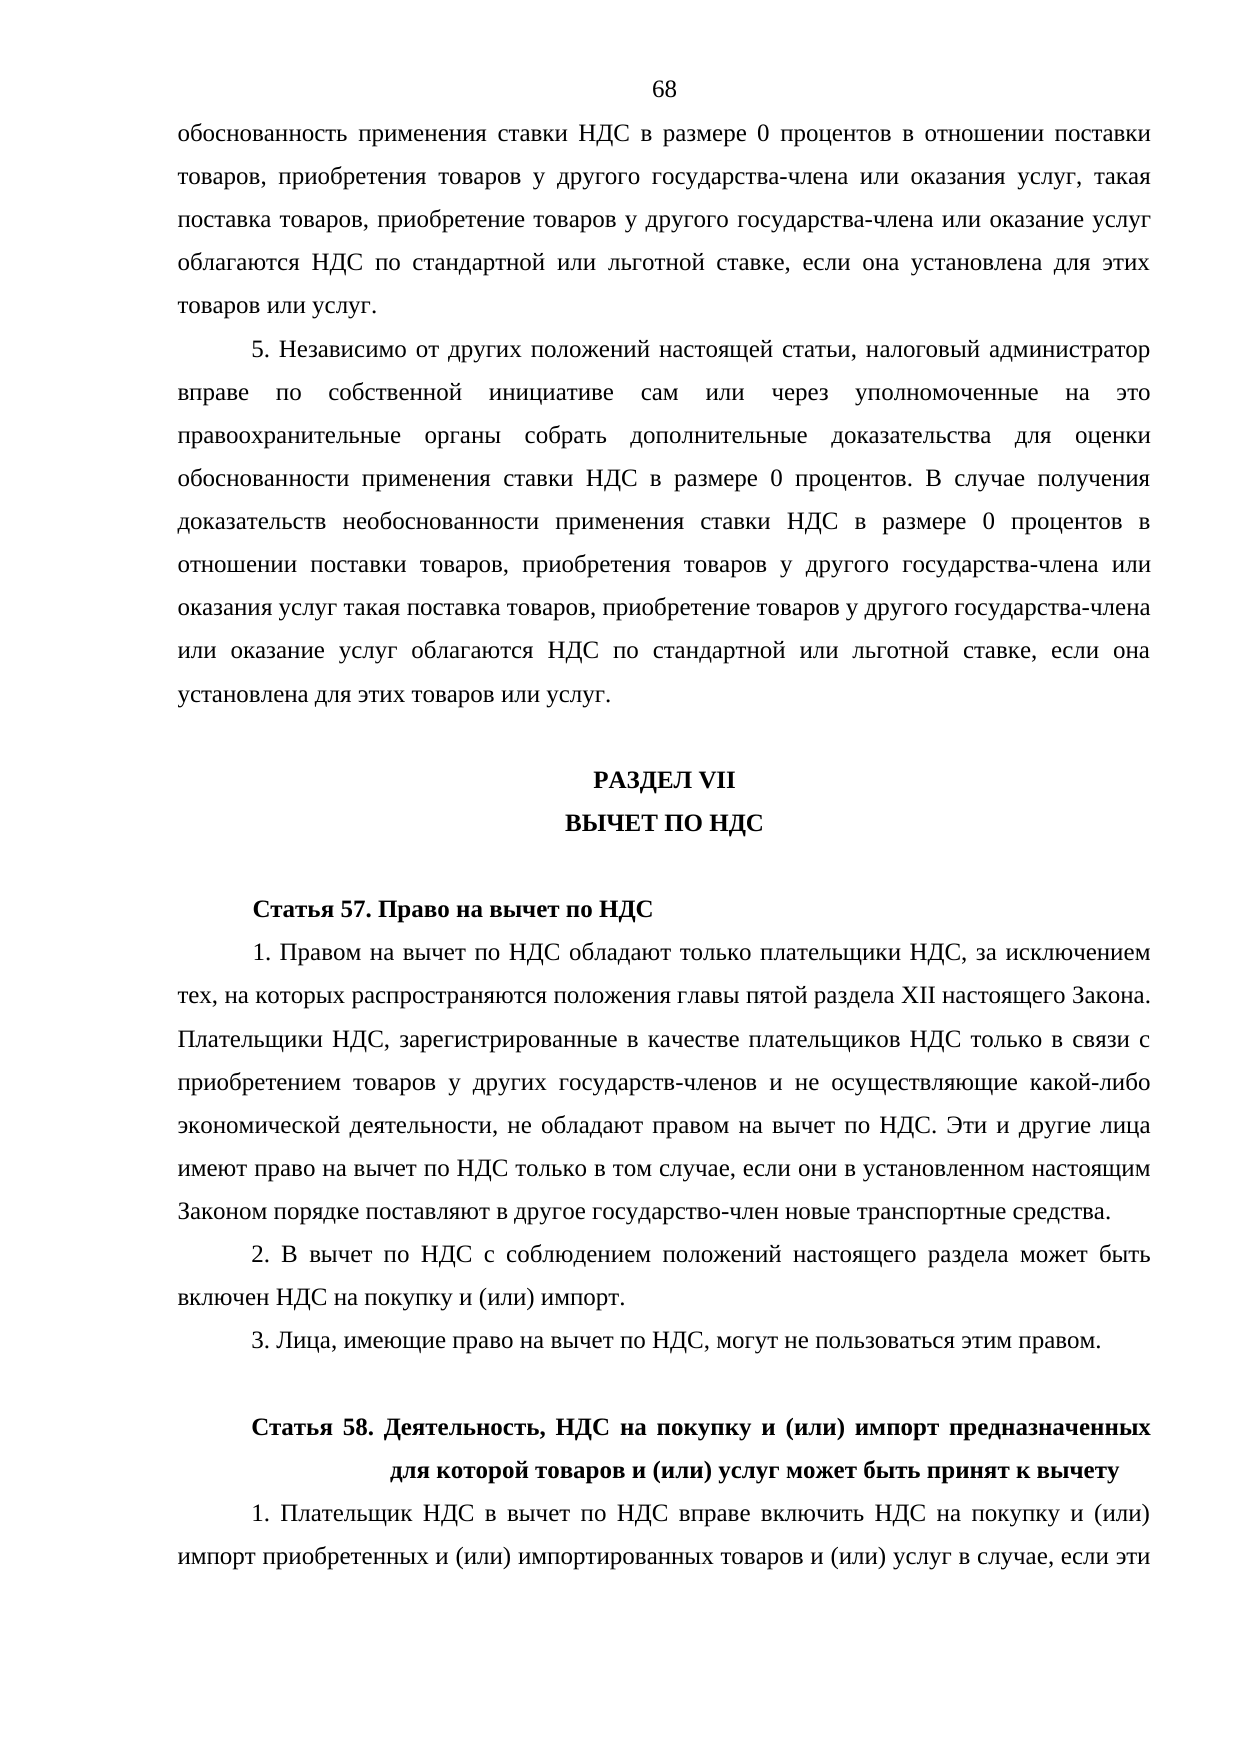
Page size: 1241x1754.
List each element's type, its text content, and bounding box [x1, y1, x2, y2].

text ВЫЧЕТ ПО НДС [177, 808, 1152, 837]
text 1. Плательщик НДС в вычет по НДС вправе включить НДС на покупку и (или) импорт приобретенных и (или) импортированных товаров и (или) услуг в случае, если эти [177, 1498, 1152, 1570]
text Статья 57. Право на вычет по НДС [252, 894, 1152, 923]
text 1. Правом на вычет по НДС обладают только плательщики НДС, за исключением тех, на которых распространяются положения главы пятой раздела XII настоящего Закона. Плательщики НДС, зарегистрированные в качестве плательщиков НДС только в связи с приобретением товаров у других государств-членов и не осуществляющие какой-либо экономической деятельности, не обладают правом на вычет по НДС. Эти и другие лица имеют право на вычет по НДС только в том случае, если они в установленном настоящим Законом порядке поставляют в другое государство-член новые транспортные средства. [177, 937, 1152, 1225]
text РАЗДЕЛ VII [177, 765, 1152, 794]
text 5. Независимо от других положений настоящей статьи, налоговый администратор вправе по собственной инициативе сам или через уполномоченные на это правоохранительные органы собрать дополнительные доказательства для оценки обоснованности применения ставки НДС в размере 0 процентов. В случае получения доказательств необоснованности применения ставки НДС в размере 0 процентов в отношении поставки товаров, приобретения товаров у другого государства-члена или оказания услуг такая поставка товаров, приобретение товаров у другого государства-члена или оказание услуг облагаются НДС по стандартной или льготной ставке, если она установлена для этих товаров или услуг. [177, 334, 1152, 707]
text 2. В вычет по НДС с соблюдением положений настоящего раздела может быть включен НДС на покупку и (или) импорт. [177, 1239, 1152, 1311]
text обоснованность применения ставки НДС в размере 0 процентов в отношении поставки товаров, приобретения товаров у другого государства-члена или оказания услуг, такая поставка товаров, приобретение товаров у другого государства-члена или оказание услуг облагаются НДС по стандартной или льготной ставке, если она установлена для этих товаров или услуг. [177, 118, 1152, 319]
text Статья 58. Деятельность, НДС на покупку и (или) импорт предназначенных для которой товаров и (или) услуг может быть принят к вычету [251, 1412, 1152, 1484]
text 3. Лица, имеющие право на вычет по НДС, могут не пользоваться этим правом. [177, 1326, 1152, 1354]
